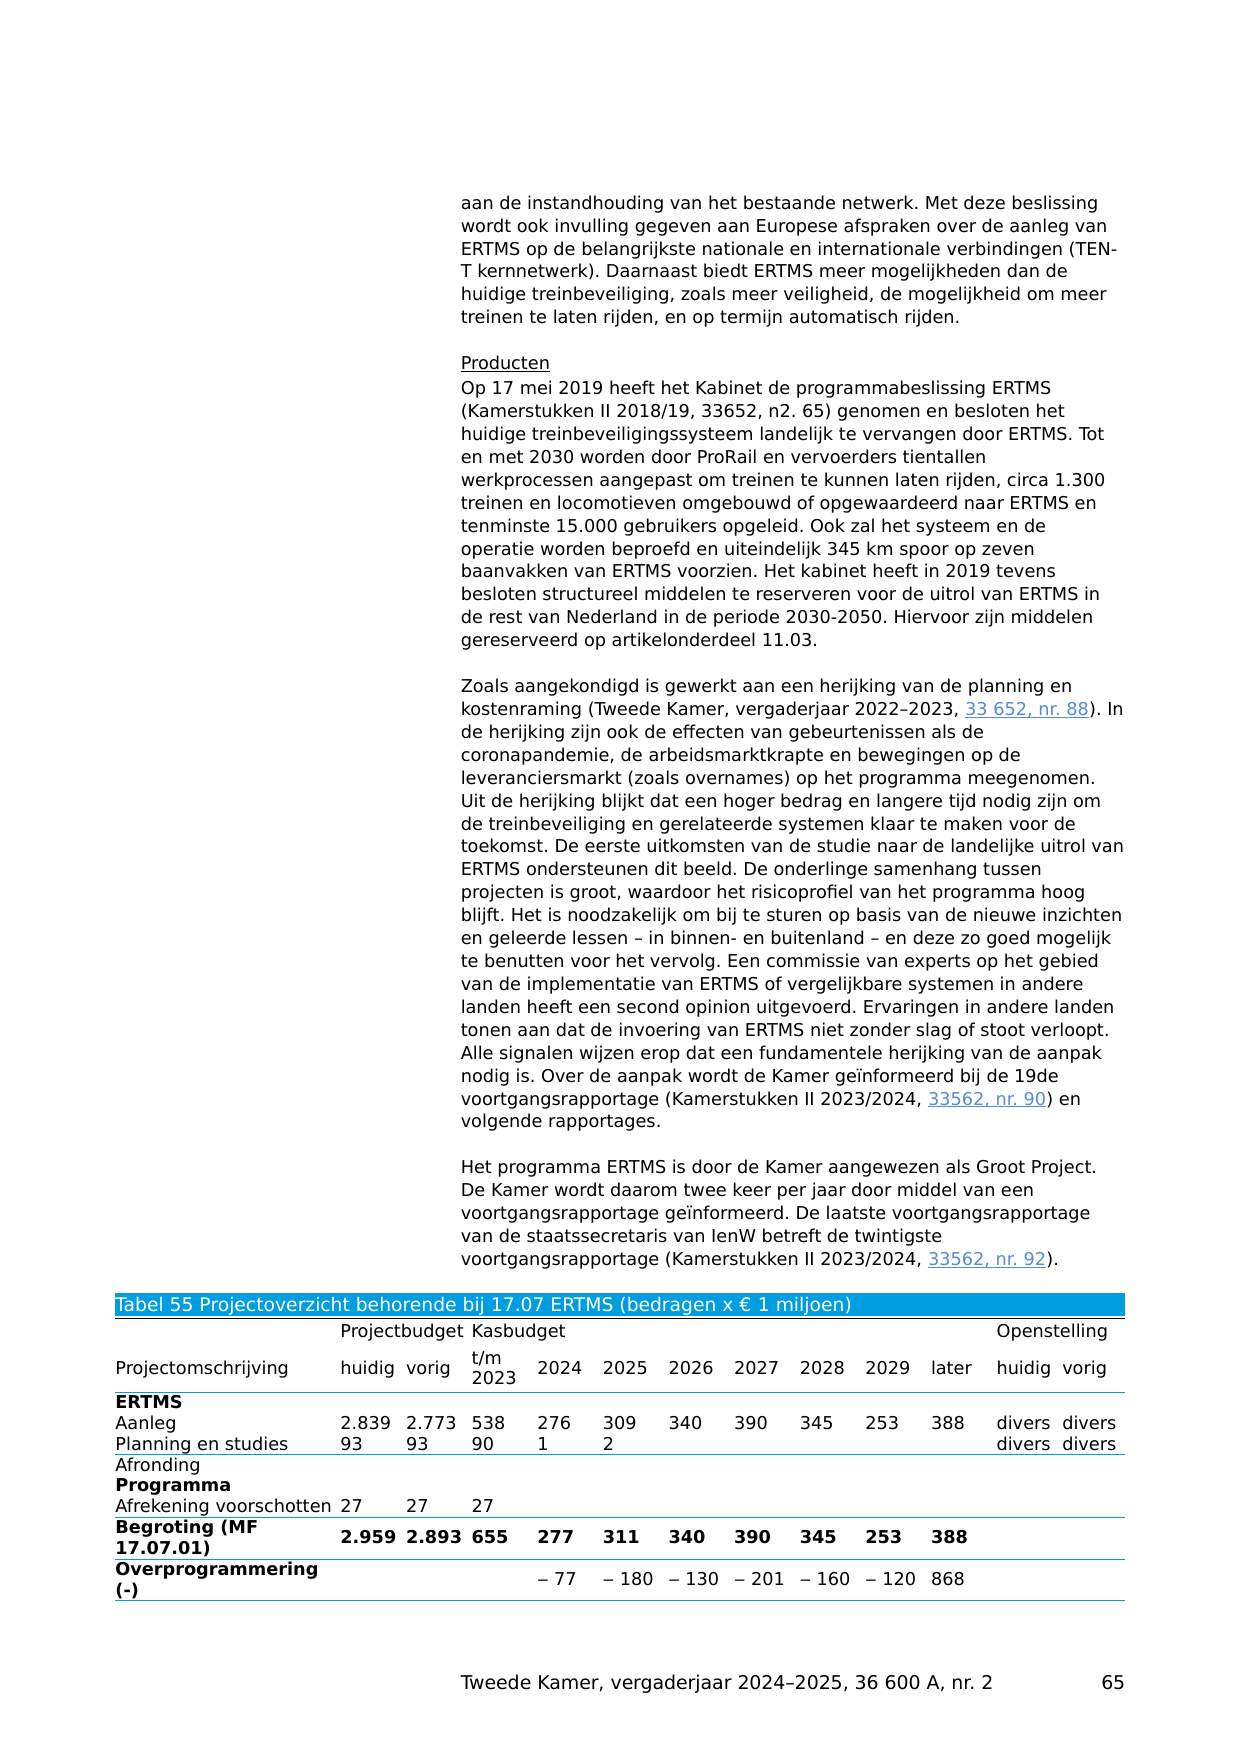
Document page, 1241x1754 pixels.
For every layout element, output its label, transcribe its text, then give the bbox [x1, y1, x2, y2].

table_cell [469, 1393, 534, 1413]
table_cell [1059, 1560, 1125, 1600]
table_cell [862, 1393, 928, 1413]
table_cell [665, 1393, 731, 1413]
table_cell [994, 1560, 1059, 1600]
table_cell [928, 1434, 993, 1454]
table_cell [534, 1496, 600, 1517]
table_cell Aanleg [115, 1413, 337, 1434]
table_cell 2024 [534, 1345, 600, 1392]
table_cell 345 [797, 1413, 862, 1434]
table_cell [731, 1393, 797, 1413]
table_cell 345 [797, 1518, 862, 1558]
table_cell [994, 1393, 1059, 1413]
table_cell [600, 1393, 665, 1413]
table_cell 340 [665, 1413, 731, 1434]
table_cell [862, 1475, 928, 1496]
table_cell 93 [403, 1434, 468, 1454]
table_cell [862, 1496, 928, 1517]
table_cell 2025 [600, 1345, 665, 1392]
table_cell 253 [862, 1518, 928, 1558]
table_cell [534, 1393, 600, 1413]
table_cell 340 [665, 1518, 731, 1558]
table_cell 27 [469, 1496, 534, 1517]
table_cell 868 [928, 1560, 993, 1600]
table_cell [928, 1496, 993, 1517]
table_cell ‒ 120 [862, 1560, 928, 1600]
table_cell 388 [928, 1518, 993, 1558]
table_cell [1059, 1496, 1125, 1517]
table_cell 90 [469, 1434, 534, 1454]
table_cell 311 [600, 1518, 665, 1558]
table_cell [403, 1393, 468, 1413]
table_cell 277 [534, 1518, 600, 1558]
table_cell [534, 1475, 600, 1496]
table_cell [337, 1475, 403, 1496]
table_cell 388 [928, 1413, 993, 1434]
table_cell divers [1059, 1413, 1125, 1434]
table_cell Afrekening voorschotten [115, 1496, 337, 1517]
table_cell [1059, 1455, 1125, 1475]
table_cell ‒ 160 [797, 1560, 862, 1600]
table_cell huidig [337, 1345, 403, 1392]
table_cell Overprogrammering (-) [115, 1560, 337, 1600]
table_cell vorig [403, 1345, 468, 1392]
table_cell [862, 1455, 928, 1475]
table_cell [731, 1455, 797, 1475]
table_cell [665, 1475, 731, 1496]
table_cell ‒ 130 [665, 1560, 731, 1600]
table_cell ‒ 180 [600, 1560, 665, 1600]
table_cell 27 [337, 1496, 403, 1517]
table_cell 276 [534, 1413, 600, 1434]
table_cell [731, 1434, 797, 1454]
table_cell [797, 1455, 862, 1475]
table_cell [797, 1393, 862, 1413]
table_cell 2.959 [337, 1518, 403, 1558]
table_cell 2029 [862, 1345, 928, 1392]
table_cell [928, 1455, 993, 1475]
table_cell 2 [600, 1434, 665, 1454]
table_cell [928, 1393, 993, 1413]
table_cell 2.839 [337, 1413, 403, 1434]
table_cell Kasbudget [469, 1319, 993, 1345]
table_cell ‒ 77 [534, 1560, 600, 1600]
table_cell [469, 1560, 534, 1600]
table_cell 253 [862, 1413, 928, 1434]
table_cell Programma [115, 1475, 337, 1496]
table_cell [994, 1475, 1059, 1496]
text aan de instandhouding van het bestaande netwerk. Met deze beslissing wordt ook invulling gegeven aan Europese afspraken over de aanleg van ERTMS op de belangrijkste nationale en internationale verbindingen (TEN-T kernnetwerk). Daarnaast biedt ERTMS meer mogelijkheden dan de huidige treinbeveiliging, zoals meer veiligheid, de mogelijkheid om meer treinen te laten rijden, en op termijn automatisch rijden. [461, 191, 1125, 328]
table_cell [337, 1393, 403, 1413]
table_cell later [928, 1345, 993, 1392]
table_cell 2028 [797, 1345, 862, 1392]
table_cell [600, 1496, 665, 1517]
table_cell [1059, 1393, 1125, 1413]
table_cell 93 [337, 1434, 403, 1454]
table_cell 655 [469, 1518, 534, 1558]
table_cell [469, 1455, 534, 1475]
table_cell 390 [731, 1518, 797, 1558]
table_cell Projectbudget [337, 1319, 468, 1345]
table_cell ‒ 201 [731, 1560, 797, 1600]
table_cell [534, 1455, 600, 1475]
table_cell [1059, 1518, 1125, 1558]
table_cell t/m 2023 [469, 1345, 534, 1392]
table_cell [665, 1455, 731, 1475]
table_cell [337, 1455, 403, 1475]
table_cell divers [1059, 1434, 1125, 1454]
text Producten [461, 351, 1125, 374]
table_cell [403, 1475, 468, 1496]
table_cell [797, 1475, 862, 1496]
table_cell [115, 1319, 337, 1345]
table_cell [469, 1475, 534, 1496]
table_cell vorig [1059, 1345, 1125, 1392]
table_cell [665, 1434, 731, 1454]
table_cell 2027 [731, 1345, 797, 1392]
table_cell [1059, 1475, 1125, 1496]
text Het programma ERTMS is door de Kamer aangewezen als Groot Project. De Kamer wordt daarom twee keer per jaar door middel van een voortgangsrapportage geïnformeerd. De laatste voortgangsrapportage van de staatssecretaris van IenW betreft de twintigste voortgangsrapportage (Kamerstukken II 2023/2024, 33562, nr. 92). [461, 1155, 1125, 1270]
table_cell [731, 1475, 797, 1496]
table_cell ERTMS [115, 1393, 337, 1413]
table_cell 2.773 [403, 1413, 468, 1434]
table_cell [994, 1518, 1059, 1558]
table_cell [600, 1475, 665, 1496]
table_cell [403, 1455, 468, 1475]
table_cell [994, 1455, 1059, 1475]
table_cell divers [994, 1413, 1059, 1434]
table_cell [731, 1496, 797, 1517]
table_cell 2.893 [403, 1518, 468, 1558]
table_cell [797, 1434, 862, 1454]
table_cell 390 [731, 1413, 797, 1434]
table_cell Begroting (MF 17.07.01) [115, 1518, 337, 1558]
table_cell [600, 1455, 665, 1475]
table_cell [337, 1560, 403, 1600]
table_cell Openstelling [994, 1319, 1125, 1345]
table_cell 309 [600, 1413, 665, 1434]
table_cell Afronding [115, 1455, 337, 1475]
table_cell 2026 [665, 1345, 731, 1392]
table_cell 1 [534, 1434, 600, 1454]
table_cell [994, 1496, 1059, 1517]
table_cell [403, 1560, 468, 1600]
table_cell divers [994, 1434, 1059, 1454]
table_cell 27 [403, 1496, 468, 1517]
table_cell Planning en studies [115, 1434, 337, 1454]
table_cell huidig [994, 1345, 1059, 1392]
table_cell [862, 1434, 928, 1454]
table_cell [665, 1496, 731, 1517]
text Zoals aangekondigd is gewerkt aan een herijking van de planning en kostenraming (Tweede Kamer, vergaderjaar 2022–2023, 33 652, nr. 88). In de herijking zijn ook de effecten van gebeurtenissen als de coronapandemie, de arbeidsmarktkrapte en bewegingen op de leveranciersmarkt (zoals overnames) op het programma meegenomen. Uit de herijking blijkt dat een hoger bedrag en langere tijd nodig zijn om de treinbeveiliging en gerelateerde systemen klaar te maken voor de toekomst. De eerste uitkomsten van de studie naar de landelijke uitrol van ERTMS ondersteunen dit beeld. De onderlinge samenhang tussen projecten is groot, waardoor het risicoprofiel van het programma hoog blijft. Het is noodzakelijk om bij te sturen op basis van de nieuwe inzichten en geleerde lessen – in binnen- en buitenland – en deze zo goed mogelijk te benutten voor het vervolg. Een commissie van experts op het gebied van de implementatie van ERTMS of vergelijkbare systemen in andere landen heeft een second opinion uitgevoerd. Ervaringen in andere landen tonen aan dat de invoering van ERTMS niet zonder slag of stoot verloopt. Alle signalen wijzen erop dat een fundamentele herijking van de aanpak nodig is. Over de aanpak wordt de Kamer geïnformeerd bij de 19de voortgangsrapportage (Kamerstukken II 2023/2024, 33562, nr. 90) en volgende rapportages. [461, 674, 1125, 1132]
table_cell [928, 1475, 993, 1496]
table_cell Projectomschrijving [115, 1345, 337, 1392]
table_cell 538 [469, 1413, 534, 1434]
text Op 17 mei 2019 heeft het Kabinet de programmabeslissing ERTMS (Kamerstukken II 2018/19, 33652, n2. 65) genomen en besloten het huidige treinbeveiligingssysteem landelijk te vervangen door ERTMS. Tot en met 2030 worden door ProRail en vervoerders tientallen werkprocessen aangepast om treinen te kunnen laten rijden, circa 1.300 treinen en locomotieven omgebouwd of opgewaardeerd naar ERTMS en tenminste 15.000 gebruikers opgeleid. Ook zal het systeem en de operatie worden beproefd en uiteindelijk 345 km spoor op zeven baanvakken van ERTMS voorzien. Het kabinet heeft in 2019 tevens besloten structureel middelen te reserveren voor de uitrol van ERTMS in de rest van Nederland in de periode 2030-2050. Hiervoor zijn middelen gereserveerd op artikelonderdeel 11.03. [461, 376, 1125, 651]
table_cell [797, 1496, 862, 1517]
